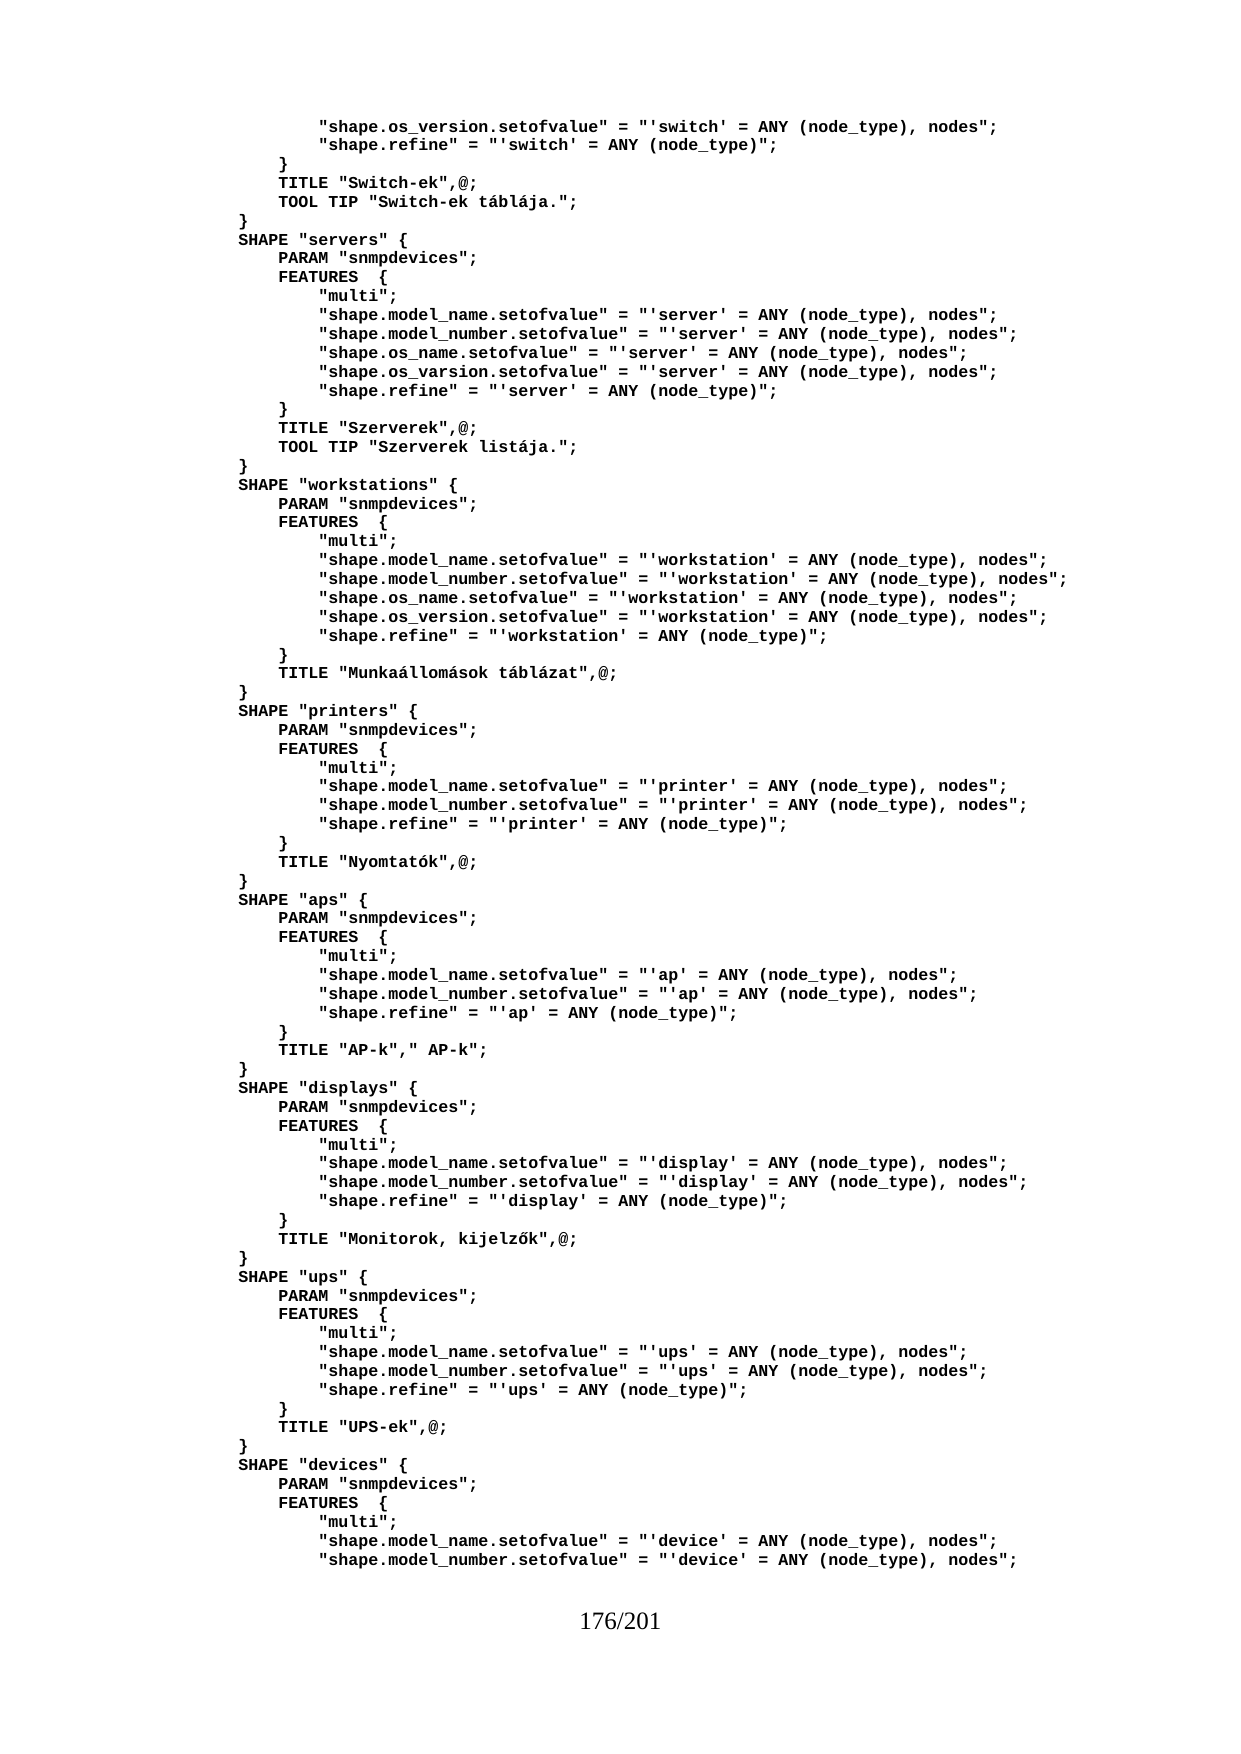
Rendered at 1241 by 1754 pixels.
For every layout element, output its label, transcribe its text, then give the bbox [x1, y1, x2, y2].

text "shape.model_number.setofvalue" = "'printer' = ANY (node_type), nodes"; [118, 797, 1122, 816]
text TITLE "Switch-ek",@; [118, 175, 1122, 193]
text SHAPE "printers" { [118, 703, 1122, 721]
text "shape.os_version.setofvalue" = "'switch' = ANY (node_type), nodes"; [118, 118, 1122, 137]
text PARAM "snmpdevices"; [118, 1098, 1122, 1117]
text "shape.model_name.setofvalue" = "'server' = ANY (node_type), nodes"; [118, 307, 1122, 326]
text } [118, 834, 1122, 853]
text TITLE "Nyomtatók",@; [118, 853, 1122, 872]
text "shape.refine" = "'display' = ANY (node_type)"; [118, 1193, 1122, 1212]
text TITLE "Monitorok, kijelzők",@; [118, 1231, 1122, 1249]
text "shape.model_number.setofvalue" = "'server' = ANY (node_type), nodes"; [118, 326, 1122, 344]
text PARAM "snmpdevices"; [118, 1476, 1122, 1494]
text } [118, 872, 1122, 891]
text "multi"; [118, 1513, 1122, 1532]
text "shape.model_number.setofvalue" = "'display' = ANY (node_type), nodes"; [118, 1174, 1122, 1193]
text "multi"; [118, 533, 1122, 552]
text } [118, 457, 1122, 476]
text "shape.refine" = "'workstation' = ANY (node_type)"; [118, 627, 1122, 646]
text SHAPE "aps" { [118, 891, 1122, 910]
text "multi"; [118, 288, 1122, 307]
text "multi"; [118, 1325, 1122, 1344]
text "shape.os_varsion.setofvalue" = "'server' = ANY (node_type), nodes"; [118, 363, 1122, 382]
text "shape.refine" = "'server' = ANY (node_type)"; [118, 382, 1122, 401]
text FEATURES { [118, 929, 1122, 948]
text } [118, 1249, 1122, 1268]
text "shape.model_name.setofvalue" = "'ups' = ANY (node_type), nodes"; [118, 1344, 1122, 1362]
text SHAPE "servers" { [118, 231, 1122, 250]
text PARAM "snmpdevices"; [118, 250, 1122, 269]
text "multi"; [118, 759, 1122, 778]
text } [118, 1061, 1122, 1080]
text "shape.model_name.setofvalue" = "'ap' = ANY (node_type), nodes"; [118, 967, 1122, 985]
text "shape.os_name.setofvalue" = "'workstation' = ANY (node_type), nodes"; [118, 589, 1122, 608]
text "multi"; [118, 1136, 1122, 1155]
text } [118, 212, 1122, 231]
text FEATURES { [118, 269, 1122, 288]
text FEATURES { [118, 1494, 1122, 1513]
text } [118, 684, 1122, 703]
text "shape.model_name.setofvalue" = "'printer' = ANY (node_type), nodes"; [118, 778, 1122, 797]
text "shape.model_number.setofvalue" = "'ap' = ANY (node_type), nodes"; [118, 985, 1122, 1004]
text PARAM "snmpdevices"; [118, 721, 1122, 740]
text TOOL TIP "Szerverek listája."; [118, 439, 1122, 457]
text "shape.os_name.setofvalue" = "'server' = ANY (node_type), nodes"; [118, 344, 1122, 363]
text "multi"; [118, 948, 1122, 967]
text TITLE "Szerverek",@; [118, 420, 1122, 439]
text PARAM "snmpdevices"; [118, 910, 1122, 929]
text "shape.model_name.setofvalue" = "'workstation' = ANY (node_type), nodes"; [118, 552, 1122, 571]
text } [118, 1023, 1122, 1042]
text "shape.refine" = "'ap' = ANY (node_type)"; [118, 1004, 1122, 1023]
text SHAPE "devices" { [118, 1457, 1122, 1476]
text SHAPE "workstations" { [118, 476, 1122, 495]
text PARAM "snmpdevices"; [118, 495, 1122, 514]
text "shape.model_number.setofvalue" = "'device' = ANY (node_type), nodes"; [118, 1551, 1122, 1570]
text "shape.model_number.setofvalue" = "'ups' = ANY (node_type), nodes"; [118, 1362, 1122, 1381]
text TITLE "AP-k"," AP-k"; [118, 1042, 1122, 1061]
text "shape.os_version.setofvalue" = "'workstation' = ANY (node_type), nodes"; [118, 608, 1122, 627]
text } [118, 156, 1122, 175]
text "shape.model_name.setofvalue" = "'device' = ANY (node_type), nodes"; [118, 1532, 1122, 1551]
text PARAM "snmpdevices"; [118, 1287, 1122, 1306]
text FEATURES { [118, 1117, 1122, 1136]
text } [118, 401, 1122, 420]
text "shape.model_name.setofvalue" = "'display' = ANY (node_type), nodes"; [118, 1155, 1122, 1174]
text TITLE "Munkaállomások táblázat",@; [118, 665, 1122, 684]
text } [118, 1400, 1122, 1419]
text } [118, 1212, 1122, 1231]
text SHAPE "ups" { [118, 1268, 1122, 1287]
text TITLE "UPS-ek",@; [118, 1419, 1122, 1438]
text "shape.refine" = "'switch' = ANY (node_type)"; [118, 137, 1122, 156]
text TOOL TIP "Switch-ek táblája."; [118, 193, 1122, 212]
text FEATURES { [118, 740, 1122, 759]
text "shape.refine" = "'ups' = ANY (node_type)"; [118, 1381, 1122, 1400]
text } [118, 1438, 1122, 1457]
text FEATURES { [118, 1306, 1122, 1325]
text "shape.model_number.setofvalue" = "'workstation' = ANY (node_type), nodes"; [118, 571, 1122, 589]
text FEATURES { [118, 514, 1122, 533]
text } [118, 646, 1122, 665]
text "shape.refine" = "'printer' = ANY (node_type)"; [118, 816, 1122, 834]
text SHAPE "displays" { [118, 1080, 1122, 1098]
